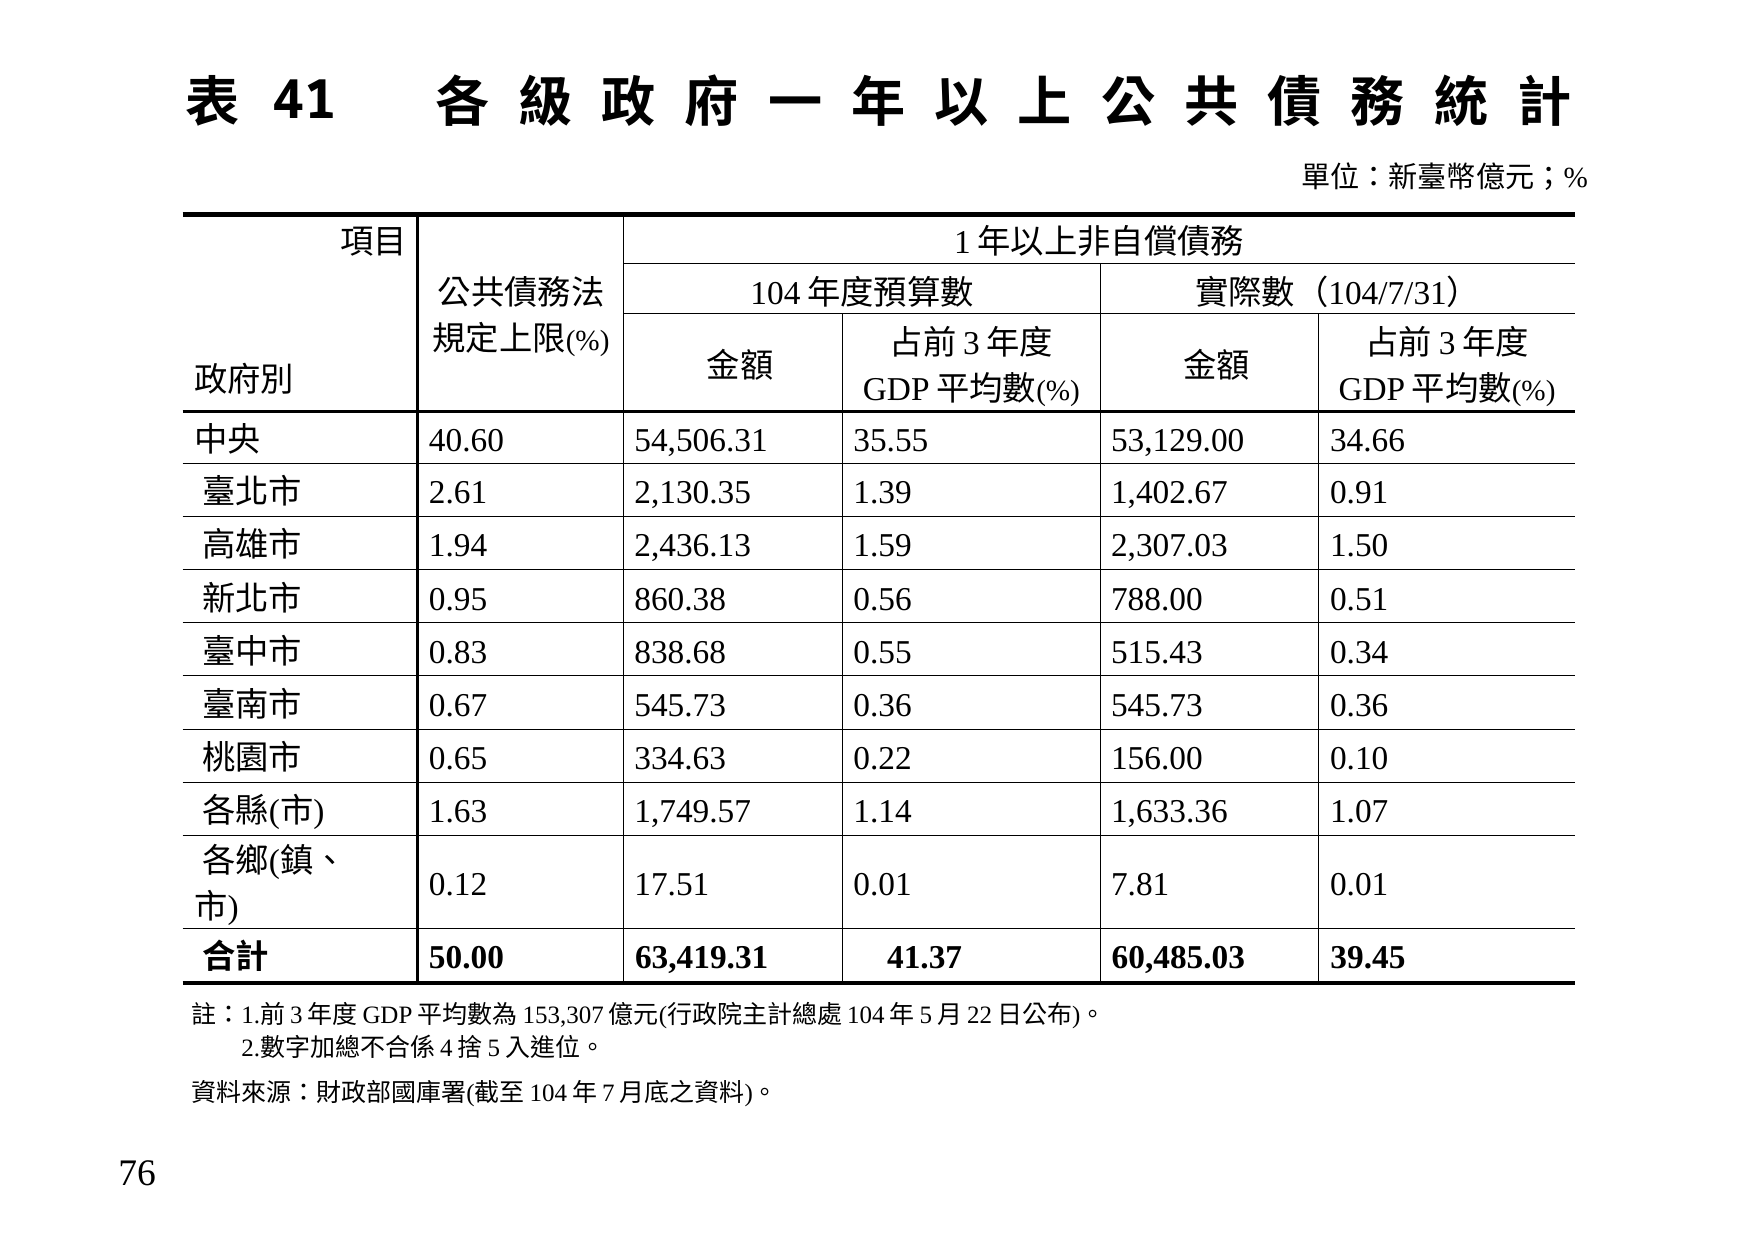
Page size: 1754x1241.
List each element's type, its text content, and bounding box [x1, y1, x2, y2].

table_cell 0.01 [1319, 836, 1574, 927]
table_header 1年以上非自償債務 [624, 217, 1574, 263]
table_cell 0.10 [1319, 730, 1574, 782]
table_cell 0.67 [419, 676, 623, 728]
table_cell 60,485.03 [1101, 929, 1318, 981]
table_cell 515.43 [1101, 623, 1318, 675]
table_cell 2.61 [419, 464, 623, 516]
table_cell 7.81 [1101, 836, 1318, 927]
text 註：1.前3年度GDP平均數為153,307億元(行政院主計總處104年5月22日公布)。 [191, 996, 1587, 1030]
table_cell 0.34 [1319, 623, 1574, 675]
table_cell 各縣(市) [183, 783, 416, 835]
table_cell 35.55 [843, 413, 1100, 463]
table_cell 1.39 [843, 464, 1100, 516]
table_cell 2,436.13 [624, 517, 842, 569]
table_cell 1,402.67 [1101, 464, 1318, 516]
table_cell 實際數（104/7/31） [1101, 264, 1574, 313]
table_cell 0.56 [843, 570, 1100, 622]
table_cell 50.00 [419, 929, 623, 981]
table_cell 53,129.00 [1101, 413, 1318, 463]
table_cell 臺北市 [183, 464, 416, 516]
table_cell 高雄市 [183, 517, 416, 569]
table_cell 63,419.31 [624, 929, 842, 981]
table_cell 41.37 [843, 929, 1100, 981]
table_cell 新北市 [183, 570, 416, 622]
table_cell 1,633.36 [1101, 783, 1318, 835]
table_cell 788.00 [1101, 570, 1318, 622]
table_cell 0.91 [1319, 464, 1574, 516]
table_cell 54,506.31 [624, 413, 842, 463]
table_cell 34.66 [1319, 413, 1574, 463]
table_cell 1.07 [1319, 783, 1574, 835]
table_cell 545.73 [1101, 676, 1318, 728]
table_cell 2,307.03 [1101, 517, 1318, 569]
table_cell 0.01 [843, 836, 1100, 927]
table_cell 17.51 [624, 836, 842, 927]
table_cell 545.73 [624, 676, 842, 728]
table_cell 0.22 [843, 730, 1100, 782]
table_cell 1.50 [1319, 517, 1574, 569]
table_cell 2,130.35 [624, 464, 842, 516]
text 單位：新臺幣億元；% [143, 161, 1587, 194]
table_cell 0.65 [419, 730, 623, 782]
table_cell 40.60 [419, 413, 623, 463]
table_cell 臺南市 [183, 676, 416, 728]
table_cell 39.45 [1319, 929, 1574, 981]
table_header 公共債務法 規定上限(%) [419, 217, 623, 410]
table_cell 860.38 [624, 570, 842, 622]
table_cell 金額 [1101, 314, 1318, 410]
table_cell 0.83 [419, 623, 623, 675]
table_cell 金額 [624, 314, 842, 410]
table_cell 1.63 [419, 783, 623, 835]
table_cell 1.59 [843, 517, 1100, 569]
table_cell 0.36 [1319, 676, 1574, 728]
table_cell 0.12 [419, 836, 623, 927]
table_cell 1,749.57 [624, 783, 842, 835]
text 資料來源：財政部國庫署(截至104年7月底之資料)。 [191, 1074, 1587, 1108]
table_cell 1.14 [843, 783, 1100, 835]
table_header 項目 政府別 [183, 217, 416, 410]
subtitle 表41 各級政府一年以上公共債務統計 [128, 25, 1628, 150]
table_cell 838.68 [624, 623, 842, 675]
table_cell 156.00 [1101, 730, 1318, 782]
table_cell 334.63 [624, 730, 842, 782]
table_cell 1.94 [419, 517, 623, 569]
text 2.數字加總不合係4捨5入進位。 [128, 1030, 1676, 1063]
table_cell 臺中市 [183, 623, 416, 675]
table_cell 中央 [183, 413, 416, 463]
table_cell 占前3年度 GDP平均數(%) [843, 314, 1100, 410]
table_cell 0.51 [1319, 570, 1574, 622]
table_cell 0.95 [419, 570, 623, 622]
table_cell 104年度預算數 [624, 264, 1100, 313]
table_cell 各鄉(鎮、市) [183, 836, 416, 927]
table_cell 桃園市 [183, 730, 416, 782]
table_cell 0.55 [843, 623, 1100, 675]
table_cell 占前3年度 GDP平均數(%) [1319, 314, 1574, 410]
table_cell 0.36 [843, 676, 1100, 728]
table_cell 合計 [183, 929, 416, 981]
